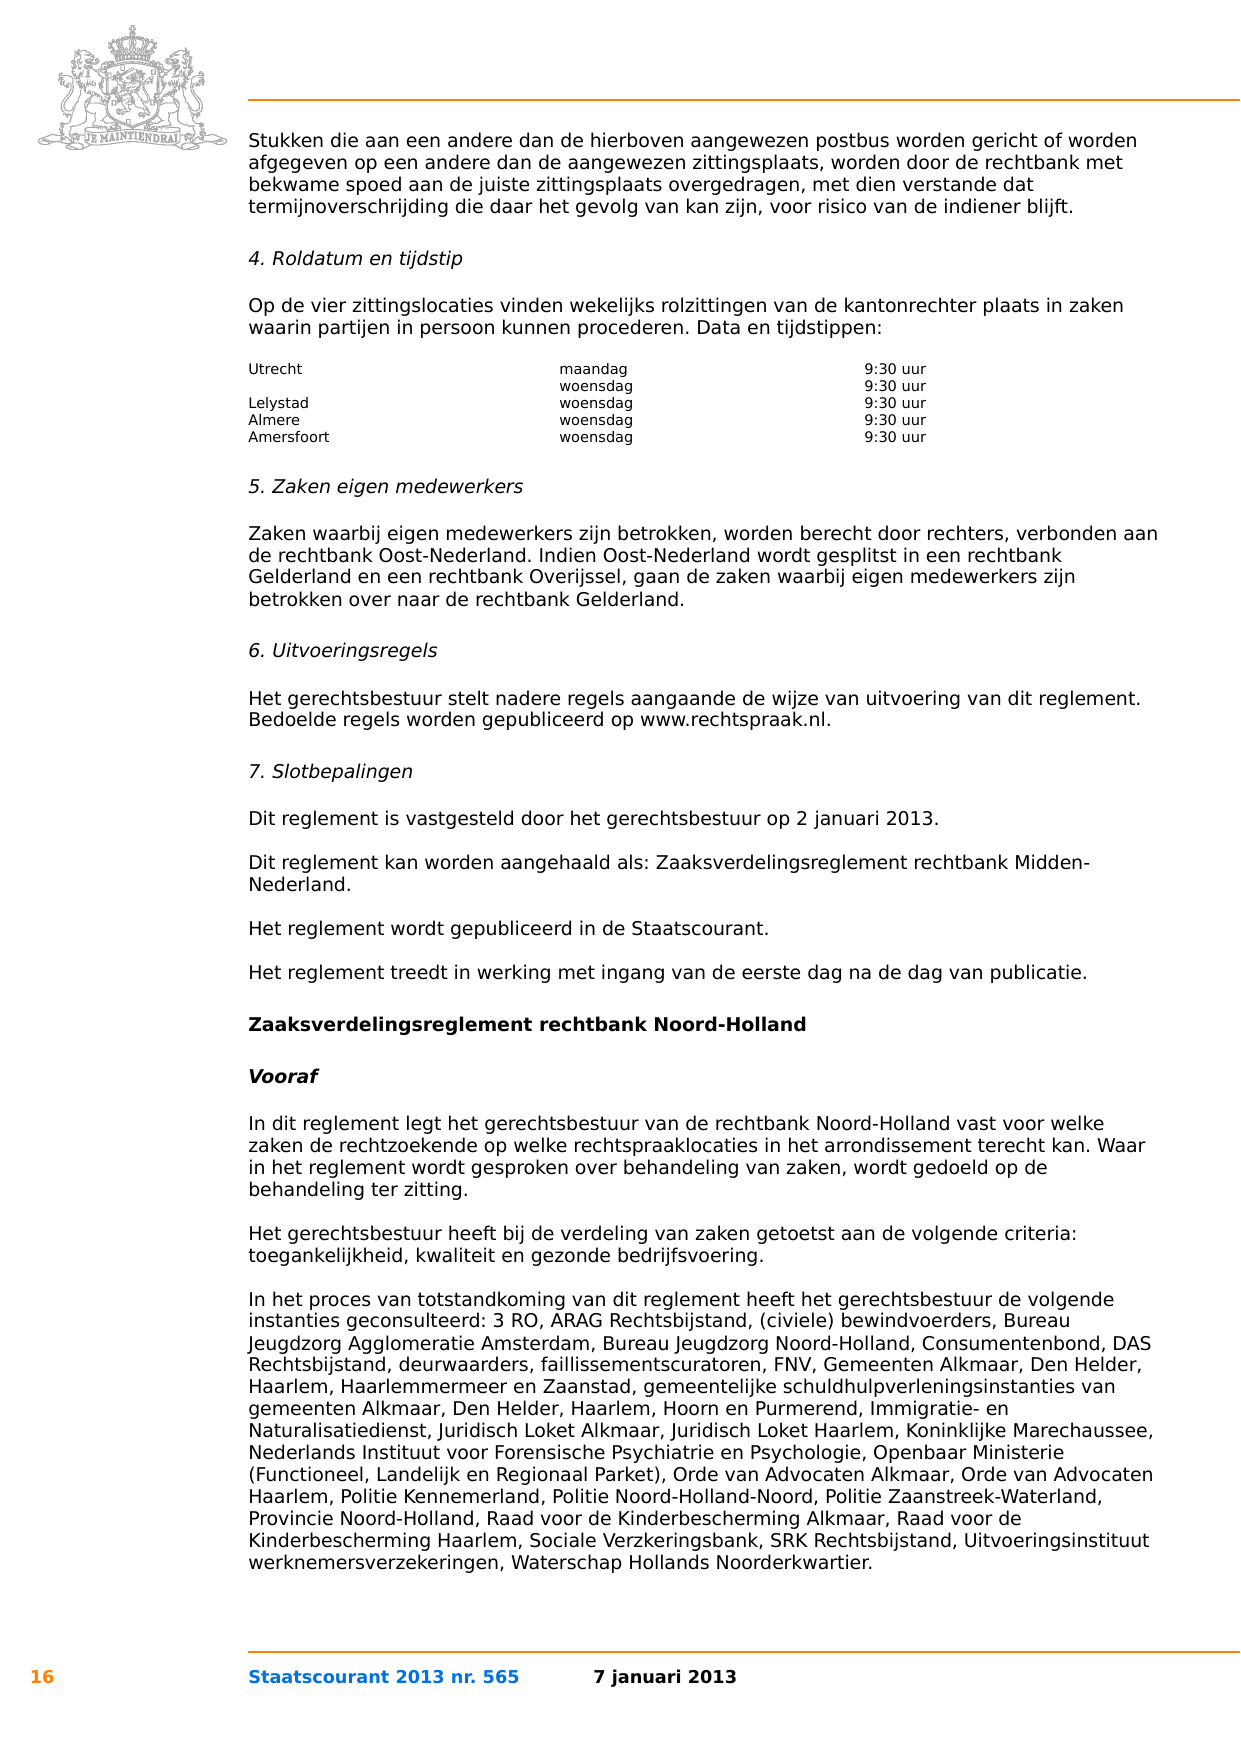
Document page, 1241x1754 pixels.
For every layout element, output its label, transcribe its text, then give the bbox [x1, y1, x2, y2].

text In dit reglement legt het gerechtsbestuur van de rechtbank Noord-Holland vast voor welke zaken de rechtzoekende op welke rechtspraaklocaties in het arrondissement terecht kan. Waar in het reglement wordt gesproken over behandeling van zaken, wordt gedoeld op de behandeling ter zitting. [248, 1113, 1163, 1201]
text Zaken waarbij eigen medewerkers zijn betrokken, worden berecht door rechters, verbonden aan de rechtbank Oost-Nederland. Indien Oost-Nederland wordt gesplitst in een rechtbank Gelderland en een rechtbank Overijssel, gaan de zaken waarbij eigen medewerkers zijn betrokken over naar de rechtbank Gelderland. [248, 522, 1163, 610]
table_header Utrecht [248, 361, 553, 394]
text Dit reglement is vastgesteld door het gerechtsbestuur op 2 januari 2013. [248, 808, 1163, 830]
text Stukken die aan een andere dan de hierboven aangewezen postbus worden gericht of worden afgegeven op een andere dan de aangewezen zittingsplaats, worden door de rechtbank met bekwame spoed aan de juiste zittingsplaats overgedragen, met dien verstande dat termijnoverschrijding die daar het gevolg van kan zijn, voor risico van de indiener blijft. [248, 130, 1163, 218]
table_header maandag woensdag [553, 361, 858, 394]
text Het gerechtsbestuur heeft bij de verdeling van zaken getoetst aan de volgende criteria: toegankelijkheid, kwaliteit en gezonde bedrijfsvoering. [248, 1223, 1163, 1267]
table_cell woensdag [553, 429, 858, 446]
table_cell woensdag [553, 412, 858, 428]
table_cell Amersfoort [248, 429, 553, 446]
text Dit reglement kan worden aangehaald als: Zaaksverdelingsreglement rechtbank Midden-Nederland. [248, 852, 1163, 896]
subtitle Zaaksverdelingsreglement rechtbank Noord-Holland [248, 1014, 1163, 1036]
table_cell 9:30 uur [858, 412, 1163, 428]
table_cell woensdag [553, 395, 858, 412]
subtitle 4. Roldatum en tijdstip [248, 248, 1163, 270]
text In het proces van totstandkoming van dit reglement heeft het gerechtsbestuur de volgende instanties geconsulteerd: 3 RO, ARAG Rechtsbijstand, (civiele) bewindvoerders, Bureau Jeugdzorg Agglomeratie Amsterdam, Bureau Jeugdzorg Noord-Holland, Consumentenbond, DAS Rechtsbijstand, deurwaarders, faillissementscuratoren, FNV, Gemeenten Alkmaar, Den Helder, Haarlem, Haarlemmermeer en Zaanstad, gemeentelijke schuldhulpverleningsinstanties van gemeenten Alkmaar, Den Helder, Haarlem, Hoorn en Purmerend, Immigratie- en Naturalisatiedienst, Juridisch Loket Alkmaar, Juridisch Loket Haarlem, Koninklijke Marechaussee, Nederlands Instituut voor Forensische Psychiatrie en Psychologie, Openbaar Ministerie (Functioneel, Landelijk en Regionaal Parket), Orde van Advocaten Alkmaar, Orde van Advocaten Haarlem, Politie Kennemerland, Politie Noord-Holland-Noord, Politie Zaanstreek-Waterland, Provincie Noord-Holland, Raad voor de Kinderbescherming Alkmaar, Raad voor de Kinderbescherming Haarlem, Sociale Verzkeringsbank, SRK Rechtsbijstand, Uitvoeringsinstituut werknemersverzekeringen, Waterschap Hollands Noorderkwartier. [248, 1288, 1163, 1574]
subtitle 5. Zaken eigen medewerkers [248, 476, 1163, 497]
text Op de vier zittingslocaties vinden wekelijks rolzittingen van de kantonrechter plaats in zaken waarin partijen in persoon kunnen procederen. Data en tijdstippen: [248, 295, 1163, 339]
subtitle Vooraf [248, 1066, 1163, 1088]
subtitle 7. Slotbepalingen [248, 761, 1163, 783]
table_header 9:30 uur 9:30 uur [858, 361, 1163, 394]
table_cell 9:30 uur [858, 395, 1163, 412]
picture [38, 25, 227, 150]
table_cell Almere [248, 412, 553, 428]
subtitle 6. Uitvoeringsregels [248, 640, 1163, 662]
text Het reglement treedt in werking met ingang van de eerste dag na de dag van publicatie. [248, 962, 1163, 984]
table_cell Lelystad [248, 395, 553, 412]
table_cell 9:30 uur [858, 429, 1163, 446]
text Het gerechtsbestuur stelt nadere regels aangaande de wijze van uitvoering van dit reglement. Bedoelde regels worden gepubliceerd op www.rechtspraak.nl. [248, 687, 1163, 731]
text Het reglement wordt gepubliceerd in de Staatscourant. [248, 918, 1163, 940]
